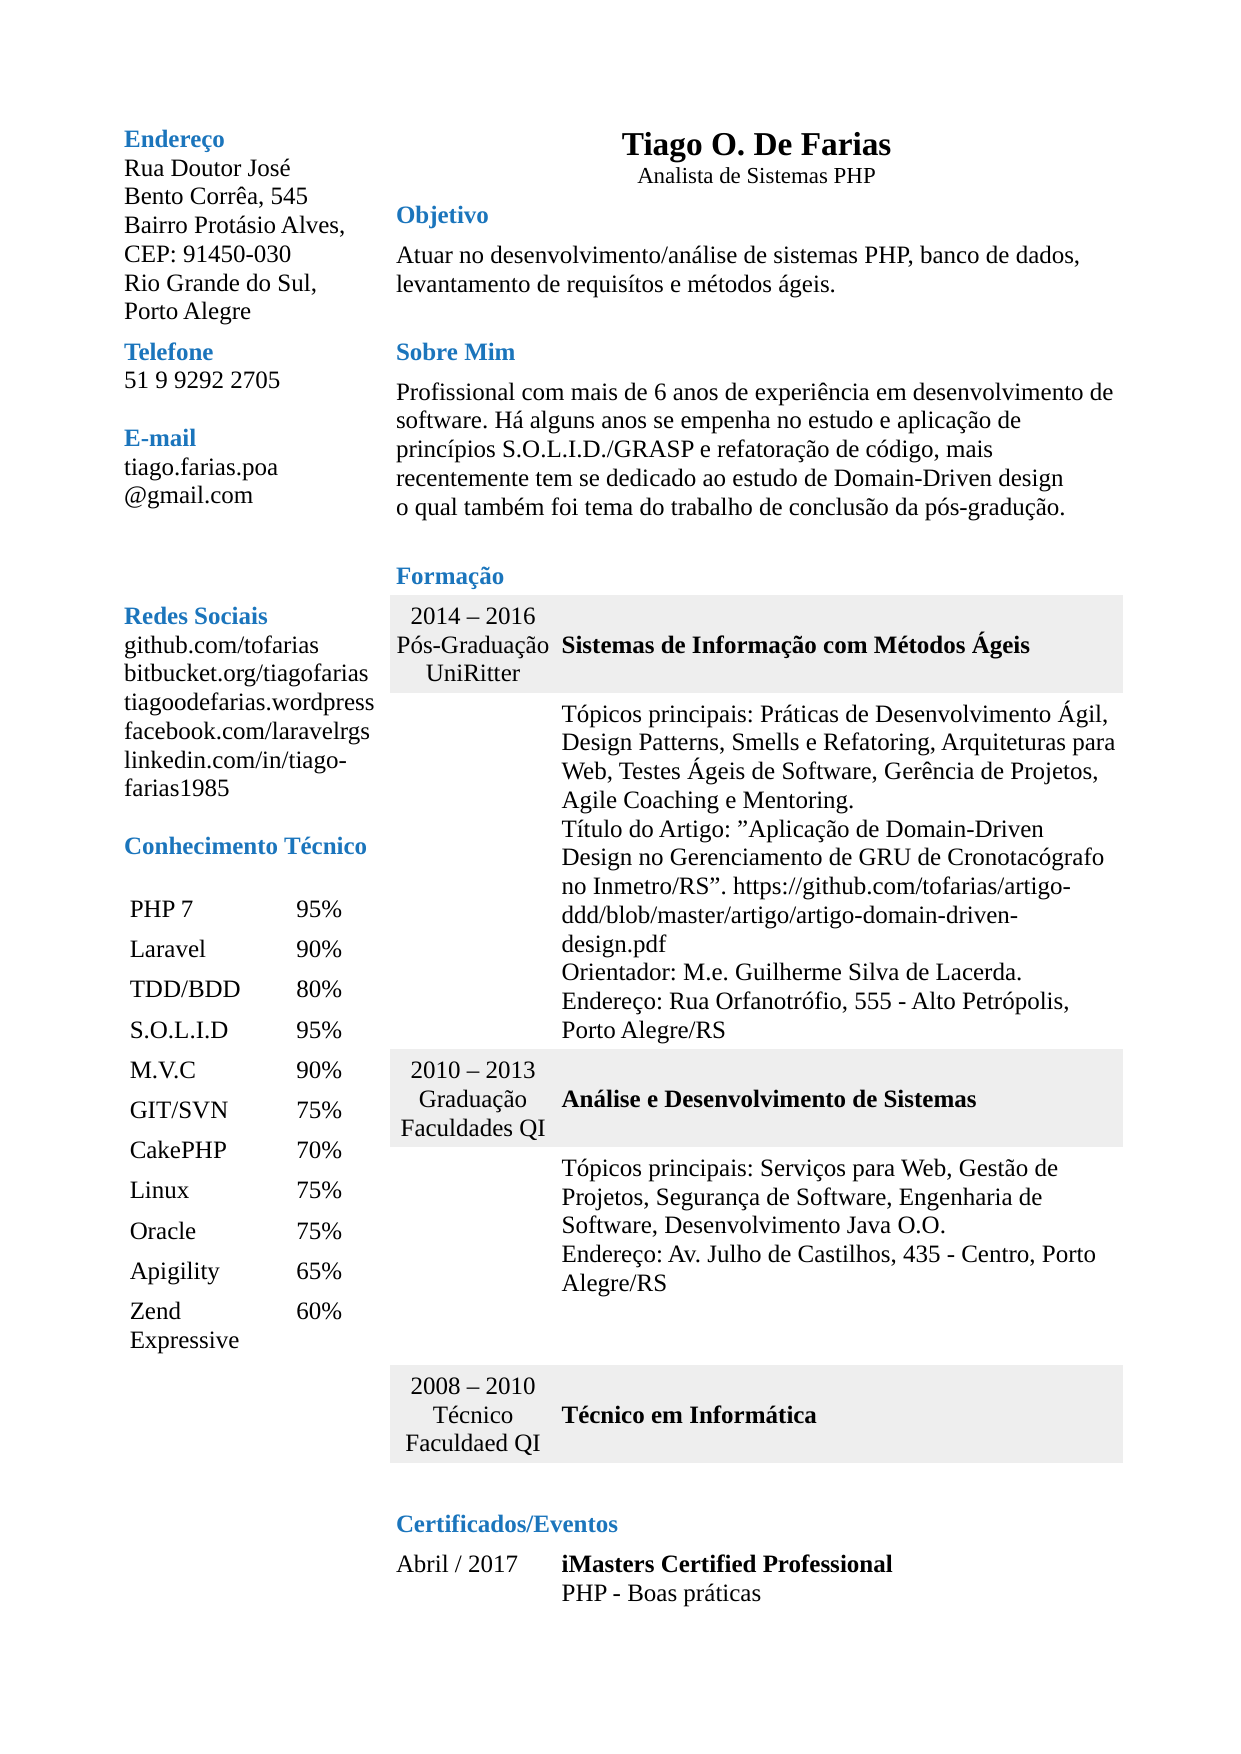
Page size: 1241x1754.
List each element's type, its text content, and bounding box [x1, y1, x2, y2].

table_cell [118, 1544, 390, 1612]
table_cell Objetivo [390, 194, 1123, 234]
table_cell iMasters Certified Professional PHP - Boas práticas [556, 1544, 1123, 1612]
table_cell Tópicos principais: Serviços para Web, Gestão de Projetos, Segurança de Software, Engenharia de Software, Desenvolvimento Java O.O. Endereço: Av. Julho de Castilhos, 435 - Centro, Porto Alegre/RS [556, 1147, 1123, 1365]
table_cell Linux [124, 1170, 254, 1210]
table_cell 2008 – 2010 Técnico Faculdaed QI [390, 1365, 556, 1463]
table_cell Análise e Desenvolvimento de Sistemas [556, 1049, 1123, 1147]
table_cell Sobre Mim [390, 331, 1123, 371]
table_header PHP 7 [124, 889, 254, 929]
table_cell 2014 – 2016 Pós-Graduação UniRitter [390, 595, 556, 693]
table_cell [390, 1147, 556, 1365]
table_cell 75% [254, 1170, 384, 1210]
table_cell 2010 – 2013 Graduação Faculdades QI [390, 1049, 556, 1147]
table_cell Telefone 51 9 9292 2705 E-mail tiago.farias.poa @gmail.com [118, 331, 390, 526]
table_cell 95% [254, 1009, 384, 1049]
table_cell 75% [254, 1210, 384, 1250]
table_cell 60% [254, 1291, 384, 1359]
table_cell Técnico em Informática [556, 1365, 1123, 1463]
table_cell 90% [254, 929, 384, 969]
table_cell Oracle [124, 1210, 254, 1250]
table_cell 80% [254, 969, 384, 1009]
table_header Certificados/Eventos [390, 1503, 1123, 1543]
table_cell 75% [254, 1090, 384, 1130]
table_cell Profissional com mais de 6 anos de experiência em desenvolvimento de software. Há alguns anos se empenha no estudo e aplicação de princípios S.O.L.I.D./GRASP e refatoração de código, mais recentemente tem se dedicado ao estudo de Domain-Driven design o qual também foi tema do trabalho de conclusão da pós-gradução. [390, 371, 1123, 526]
table_cell Sistemas de Informação com Métodos Ágeis [556, 595, 1123, 693]
table_cell [118, 1463, 1123, 1503]
table_cell GIT/SVN [124, 1090, 254, 1130]
table_header [118, 1503, 390, 1543]
table_header 95% [254, 889, 384, 929]
table_cell Zend Expressive [124, 1291, 254, 1359]
table_cell 65% [254, 1250, 384, 1291]
table_cell CakePHP [124, 1130, 254, 1170]
table_cell TDD/BDD [124, 969, 254, 1009]
table_header Formação [390, 555, 1123, 595]
table_header Tiago O. De Farias Analista de Sistemas PHP [390, 118, 1123, 194]
table_cell 70% [254, 1130, 384, 1170]
table_cell Redes Sociais github.com/tofarias bitbucket.org/tiagofarias tiagoodefarias.wordpress facebook.com/laravelrgs linkedin.com/in/tiago- farias1985 Conhecimento Técnico [118, 595, 390, 1365]
table_cell [390, 693, 556, 1049]
table_cell Laravel [124, 929, 254, 969]
table_cell Abril / 2017 [390, 1544, 556, 1612]
table_cell Tópicos principais: Práticas de Desenvolvimento Ágil, Design Patterns, Smells e Refatoring, Arquiteturas para Web, Testes Ágeis de Software, Gerência de Projetos, Agile Coaching e Mentoring. Título do Artigo: ”Aplicação de Domain-Driven Design no Gerenciamento de GRU de Cronotacógrafo no Inmetro/RS”. https://github.com/tofarias/artigo- ddd/blob/master/artigo/artigo-domain-driven-design.pdf Orientador: M.e. Guilherme Silva de Lacerda. Endereço: Rua Orfanotrófio, 555 - Alto Petrópolis, Porto Alegre/RS [556, 693, 1123, 1049]
table_header [118, 555, 390, 595]
table_header Endereço Rua Doutor José Bento Corrêa, 545 Bairro Protásio Alves, CEP: 91450-030 Rio Grande do Sul, Porto Alegre [118, 118, 390, 331]
table_cell M.V.C [124, 1049, 254, 1089]
table_cell 90% [254, 1049, 384, 1089]
table_cell S.O.L.I.D [124, 1009, 254, 1049]
table_cell Apigility [124, 1250, 254, 1291]
table_cell [118, 1365, 390, 1463]
table_cell Atuar no desenvolvimento/análise de sistemas PHP, banco de dados, levantamento de requisítos e métodos ágeis. [390, 235, 1123, 331]
